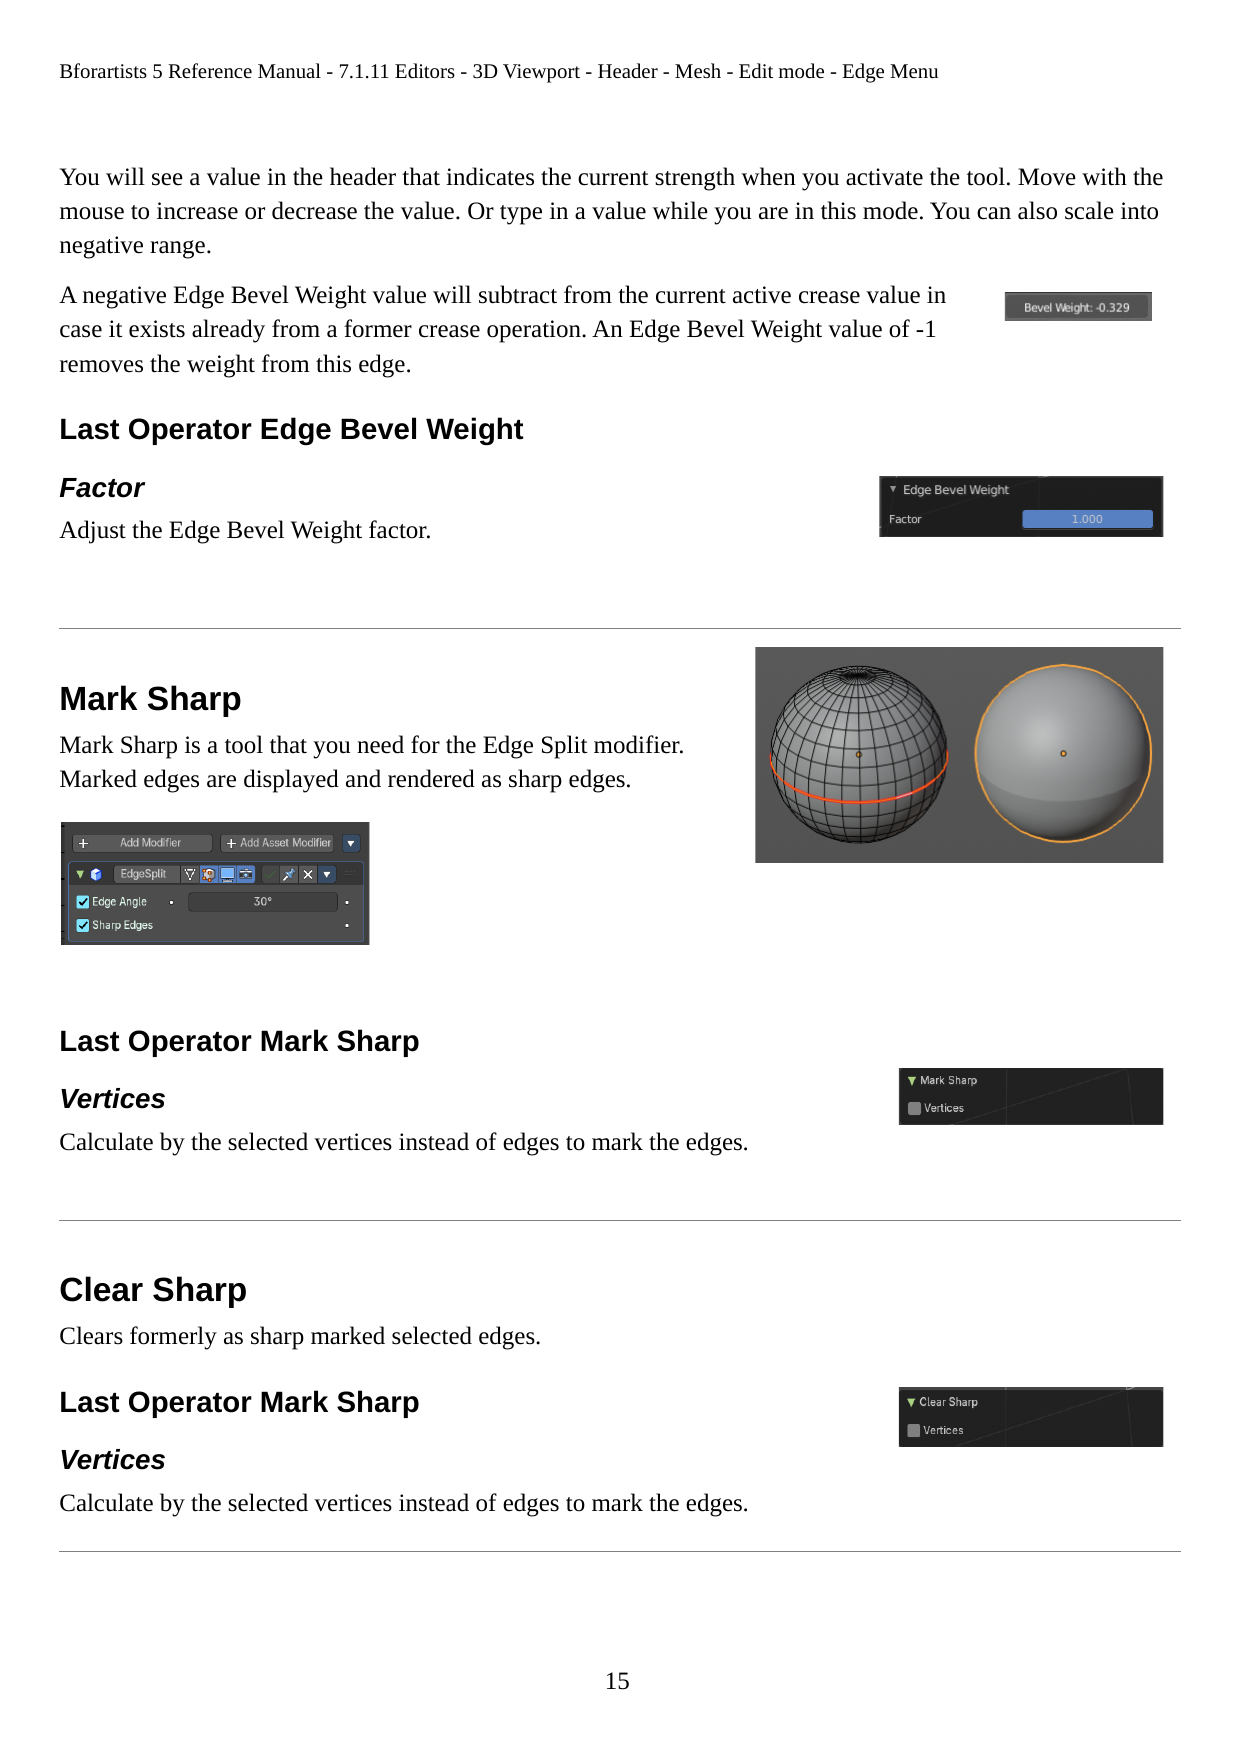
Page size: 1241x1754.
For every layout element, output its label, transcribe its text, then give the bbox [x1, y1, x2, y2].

subtitle Last Operator Mark Sharp [59, 1385, 1181, 1418]
picture [61, 822, 370, 945]
subtitle [1164, 1083, 1181, 1115]
picture [879, 476, 1164, 537]
text Mark Sharp is a tool that you need for the Edge Split modifier. Marked edges are displayed and rendered as sharp edges. [59, 730, 755, 793]
picture [898, 1387, 1164, 1447]
subtitle Clear Sharp [59, 1270, 1181, 1309]
text Calculate by the selected vertices instead of edges to mark the edges. [59, 1127, 1181, 1156]
text A negative Edge Bevel Weight value will subtract from the current active crease value in case it exists already from a former crease operation. An Edge Bevel Weight value of -1 removes the weight from this edge. [59, 280, 1181, 377]
subtitle Factor [59, 471, 1181, 503]
subtitle [1164, 678, 1181, 717]
picture [755, 647, 1164, 863]
text Clears formerly as sharp marked selected edges. [59, 1321, 1181, 1350]
subtitle Mark Sharp [59, 678, 755, 717]
text You will see a value in the header that indicates the current strength when you activate the tool. Move with the mouse to increase or decrease the value. Or type in a value while you are in this mode. You can also scale into negative range. [59, 162, 1181, 259]
text Adjust the Edge Bevel Weight factor. [59, 515, 1181, 544]
text Calculate by the selected vertices instead of edges to mark the edges. [59, 1488, 1181, 1517]
subtitle Vertices [59, 1443, 1181, 1475]
subtitle Last Operator Mark Sharp [59, 1024, 1181, 1058]
subtitle Last Operator Edge Bevel Weight [59, 412, 1181, 446]
picture [898, 1068, 1164, 1125]
picture [1004, 292, 1152, 321]
subtitle Vertices [59, 1083, 898, 1115]
